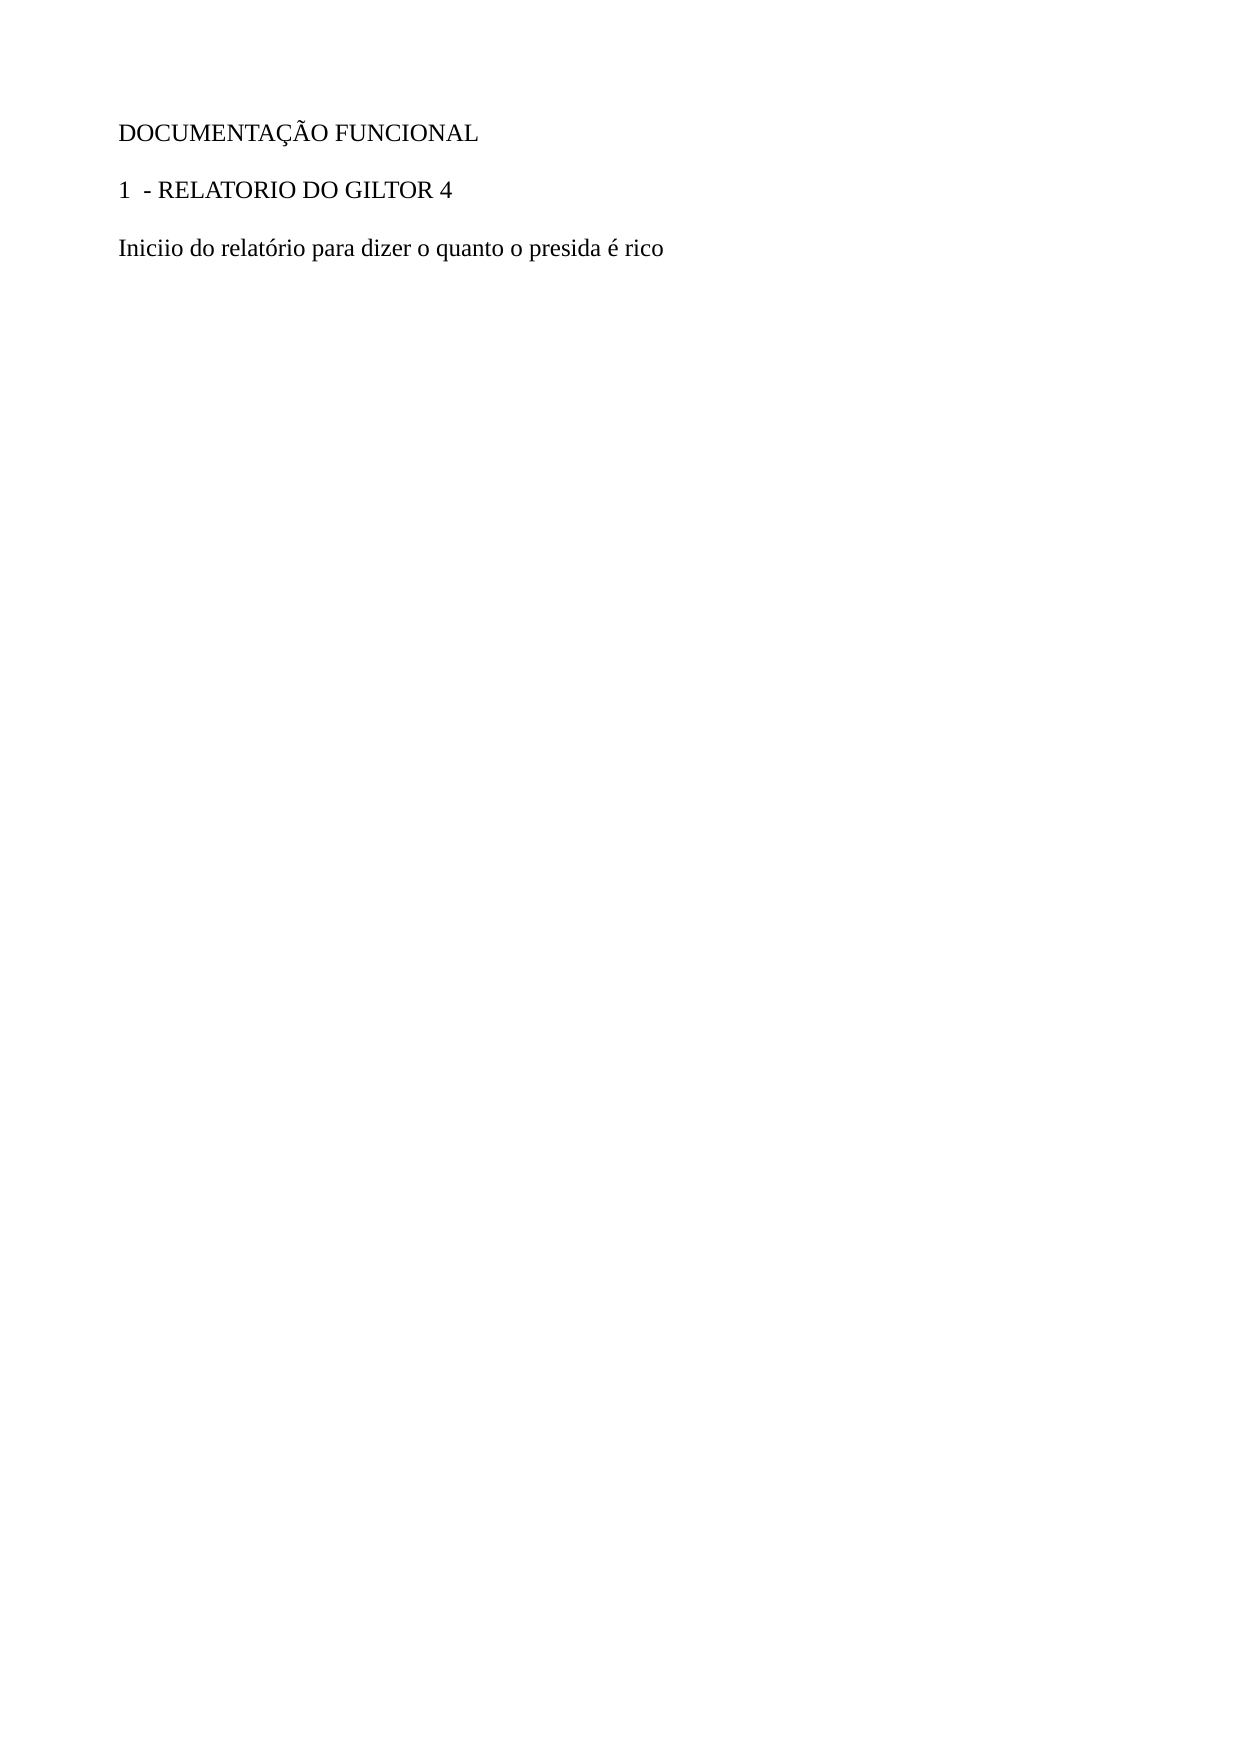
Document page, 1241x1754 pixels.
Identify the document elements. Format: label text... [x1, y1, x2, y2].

text Iniciio do relatório para dizer o quanto o presida é rico [118, 233, 1122, 262]
text DOCUMENTAÇÃO FUNCIONAL [118, 118, 1122, 147]
text 1 - RELATORIO DO GILTOR 4 [118, 176, 1122, 204]
